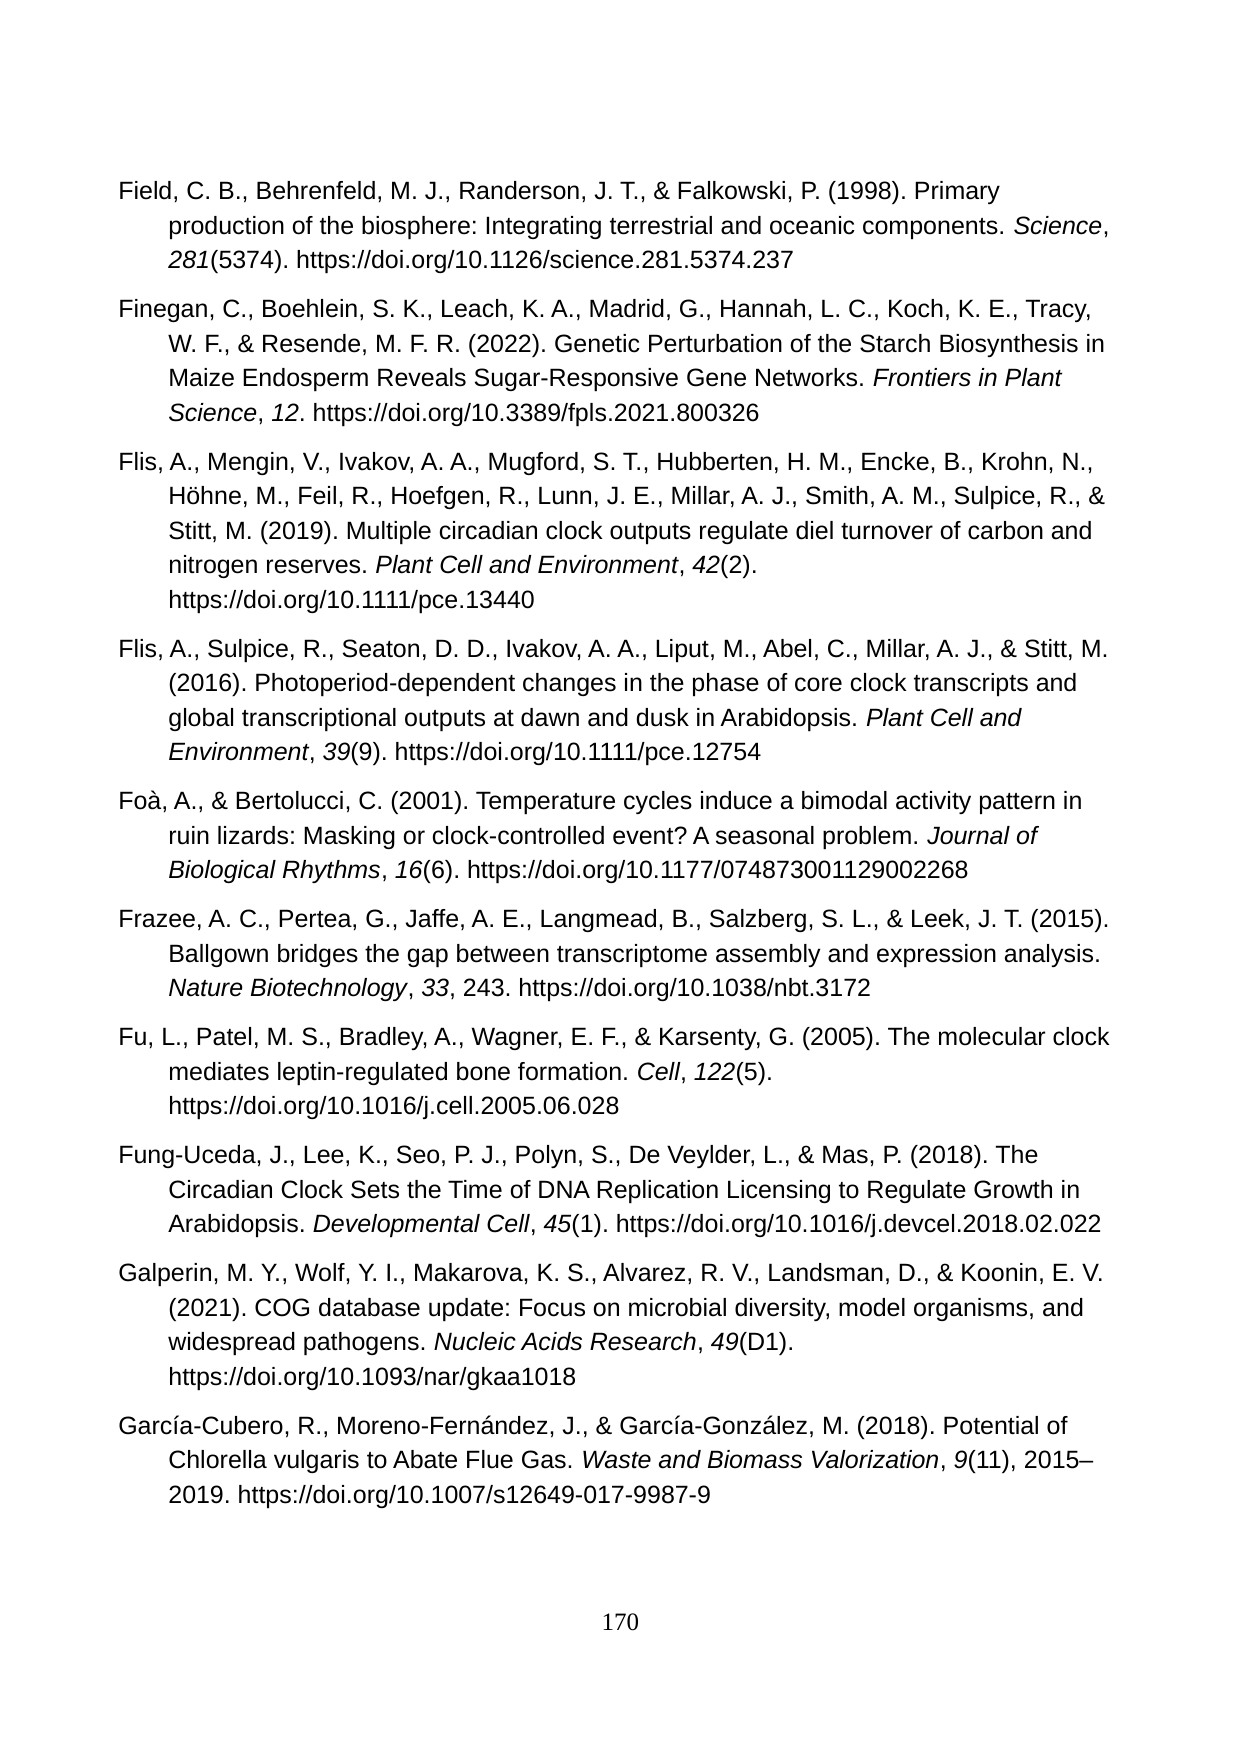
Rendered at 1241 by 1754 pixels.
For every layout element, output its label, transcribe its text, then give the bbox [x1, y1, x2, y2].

text Field, C. B., Behrenfeld, M. J., Randerson, J. T., & Falkowski, P. (1998). Primary production of the biosphere: Integrating terrestrial and oceanic components. Science, 281(5374). https://doi.org/10.1126/science.281.5374.237 [118, 176, 1122, 274]
text Frazee, A. C., Pertea, G., Jaffe, A. E., Langmead, B., Salzberg, S. L., & Leek, J. T. (2015). Ballgown bridges the gap between transcriptome assembly and expression analysis. Nature Biotechnology, 33, 243. https://doi.org/10.1038/nbt.3172 [118, 904, 1122, 1002]
text Flis, A., Mengin, V., Ivakov, A. A., Mugford, S. T., Hubberten, H. M., Encke, B., Krohn, N., Höhne, M., Feil, R., Hoefgen, R., Lunn, J. E., Millar, A. J., Smith, A. M., Sulpice, R., & Stitt, M. (2019). Multiple circadian clock outputs regulate diel turnover of carbon and nitrogen reserves. Plant Cell and Environment, 42(2). https://doi.org/10.1111/pce.13440 [118, 447, 1122, 613]
text Fung-Uceda, J., Lee, K., Seo, P. J., Polyn, S., De Veylder, L., & Mas, P. (2018). The Circadian Clock Sets the Time of DNA Replication Licensing to Regulate Growth in Arabidopsis. Developmental Cell, 45(1). https://doi.org/10.1016/j.devcel.2018.02.022 [118, 1140, 1122, 1238]
text Galperin, M. Y., Wolf, Y. I., Makarova, K. S., Alvarez, R. V., Landsman, D., & Koonin, E. V. (2021). COG database update: Focus on microbial diversity, model organisms, and widespread pathogens. Nucleic Acids Research, 49(D1). https://doi.org/10.1093/nar/gkaa1018 [118, 1258, 1122, 1391]
text Finegan, C., Boehlein, S. K., Leach, K. A., Madrid, G., Hannah, L. C., Koch, K. E., Tracy, W. F., & Resende, M. F. R. (2022). Genetic Perturbation of the Starch Biosynthesis in Maize Endosperm Reveals Sugar-Responsive Gene Networks. Frontiers in Plant Science, 12. https://doi.org/10.3389/fpls.2021.800326 [118, 294, 1122, 427]
text Flis, A., Sulpice, R., Seaton, D. D., Ivakov, A. A., Liput, M., Abel, C., Millar, A. J., & Stitt, M. (2016). Photoperiod-dependent changes in the phase of core clock transcripts and global transcriptional outputs at dawn and dusk in Arabidopsis. Plant Cell and Environment, 39(9). https://doi.org/10.1111/pce.12754 [118, 634, 1122, 766]
text Foà, A., & Bertolucci, C. (2001). Temperature cycles induce a bimodal activity pattern in ruin lizards: Masking or clock-controlled event? A seasonal problem. Journal of Biological Rhythms, 16(6). https://doi.org/10.1177/074873001129002268 [118, 786, 1122, 884]
text García-Cubero, R., Moreno-Fernández, J., & García-González, M. (2018). Potential of Chlorella vulgaris to Abate Flue Gas. Waste and Biomass Valorization, 9(11), 2015–2019. https://doi.org/10.1007/s12649-017-9987-9 [118, 1411, 1122, 1509]
text Fu, L., Patel, M. S., Bradley, A., Wagner, E. F., & Karsenty, G. (2005). The molecular clock mediates leptin-regulated bone formation. Cell, 122(5). https://doi.org/10.1016/j.cell.2005.06.028 [118, 1022, 1122, 1120]
